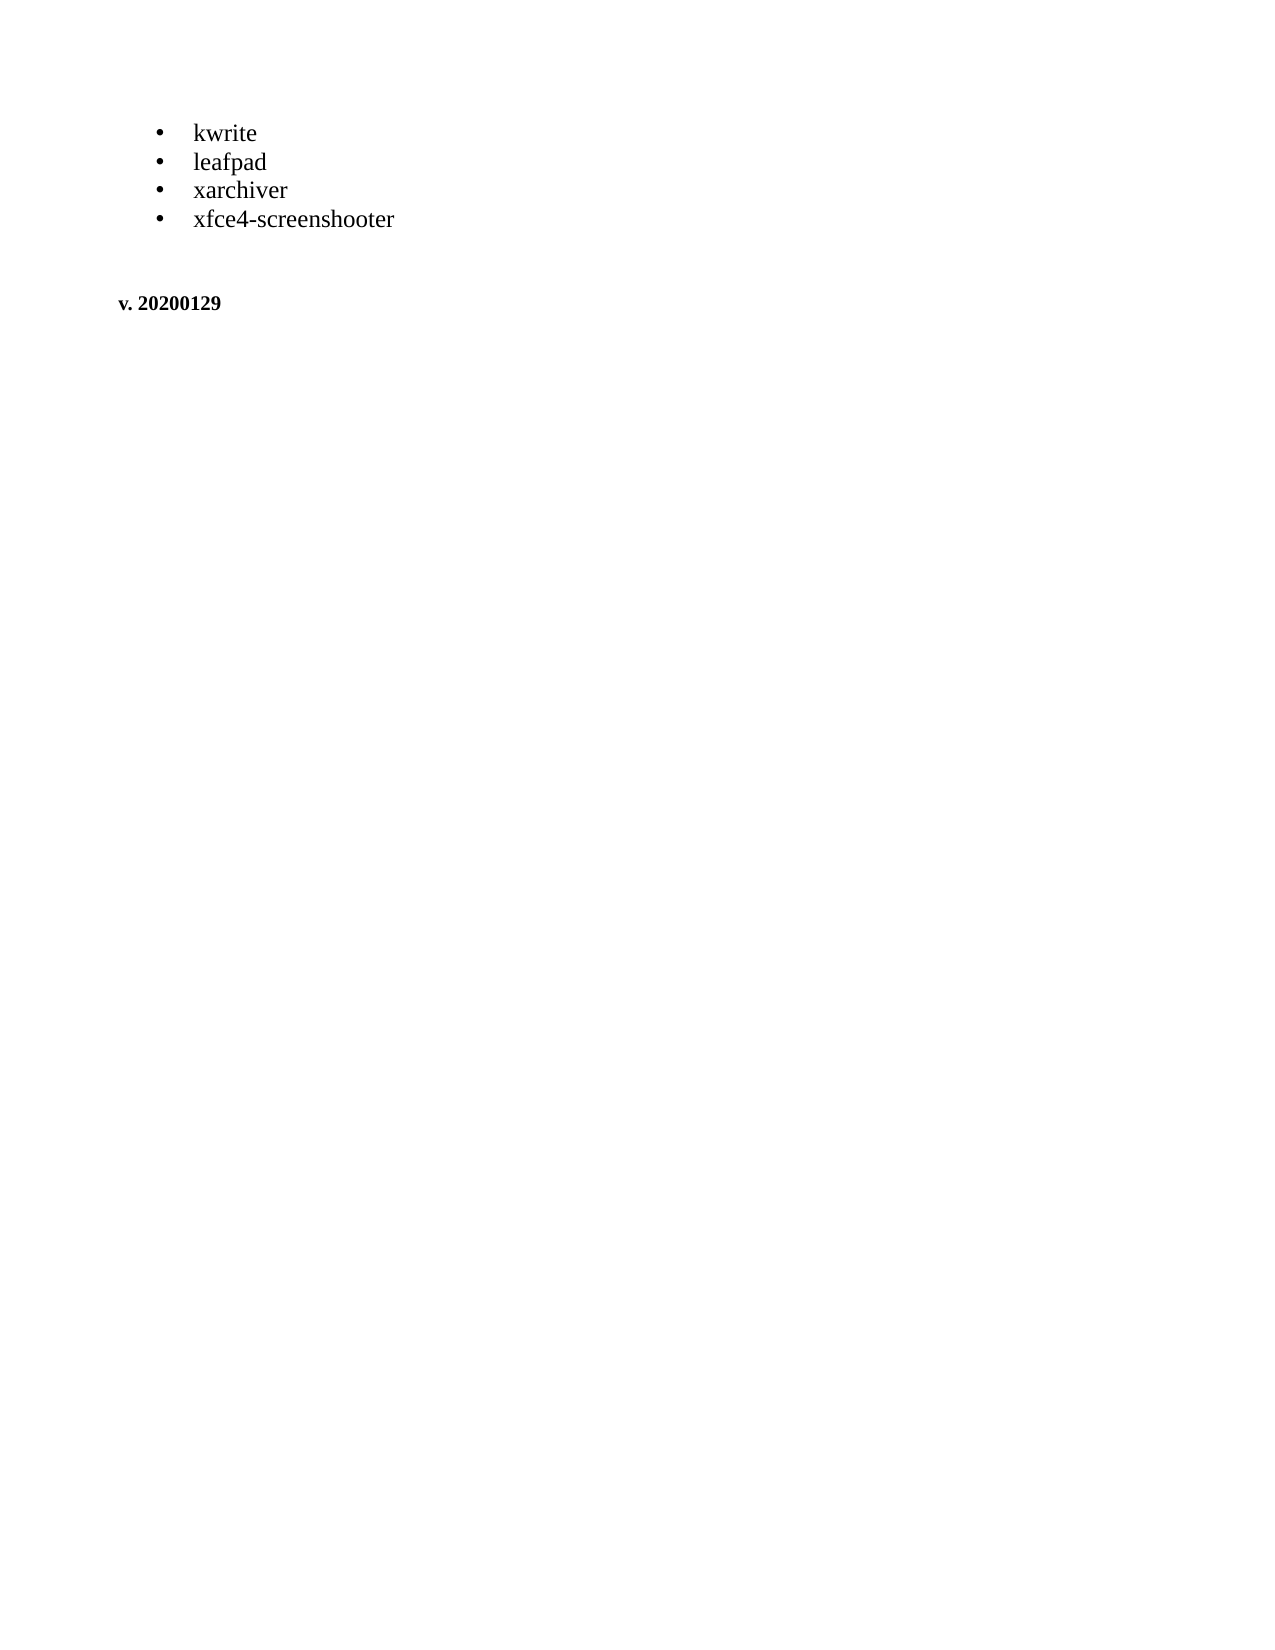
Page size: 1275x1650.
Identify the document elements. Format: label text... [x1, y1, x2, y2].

list leafpad [156, 147, 1157, 176]
list kwrite [156, 118, 1157, 147]
list xfce4-screenshooter [156, 204, 1157, 233]
text v. 20200129 [118, 291, 1157, 315]
list xarchiver [156, 176, 1157, 204]
